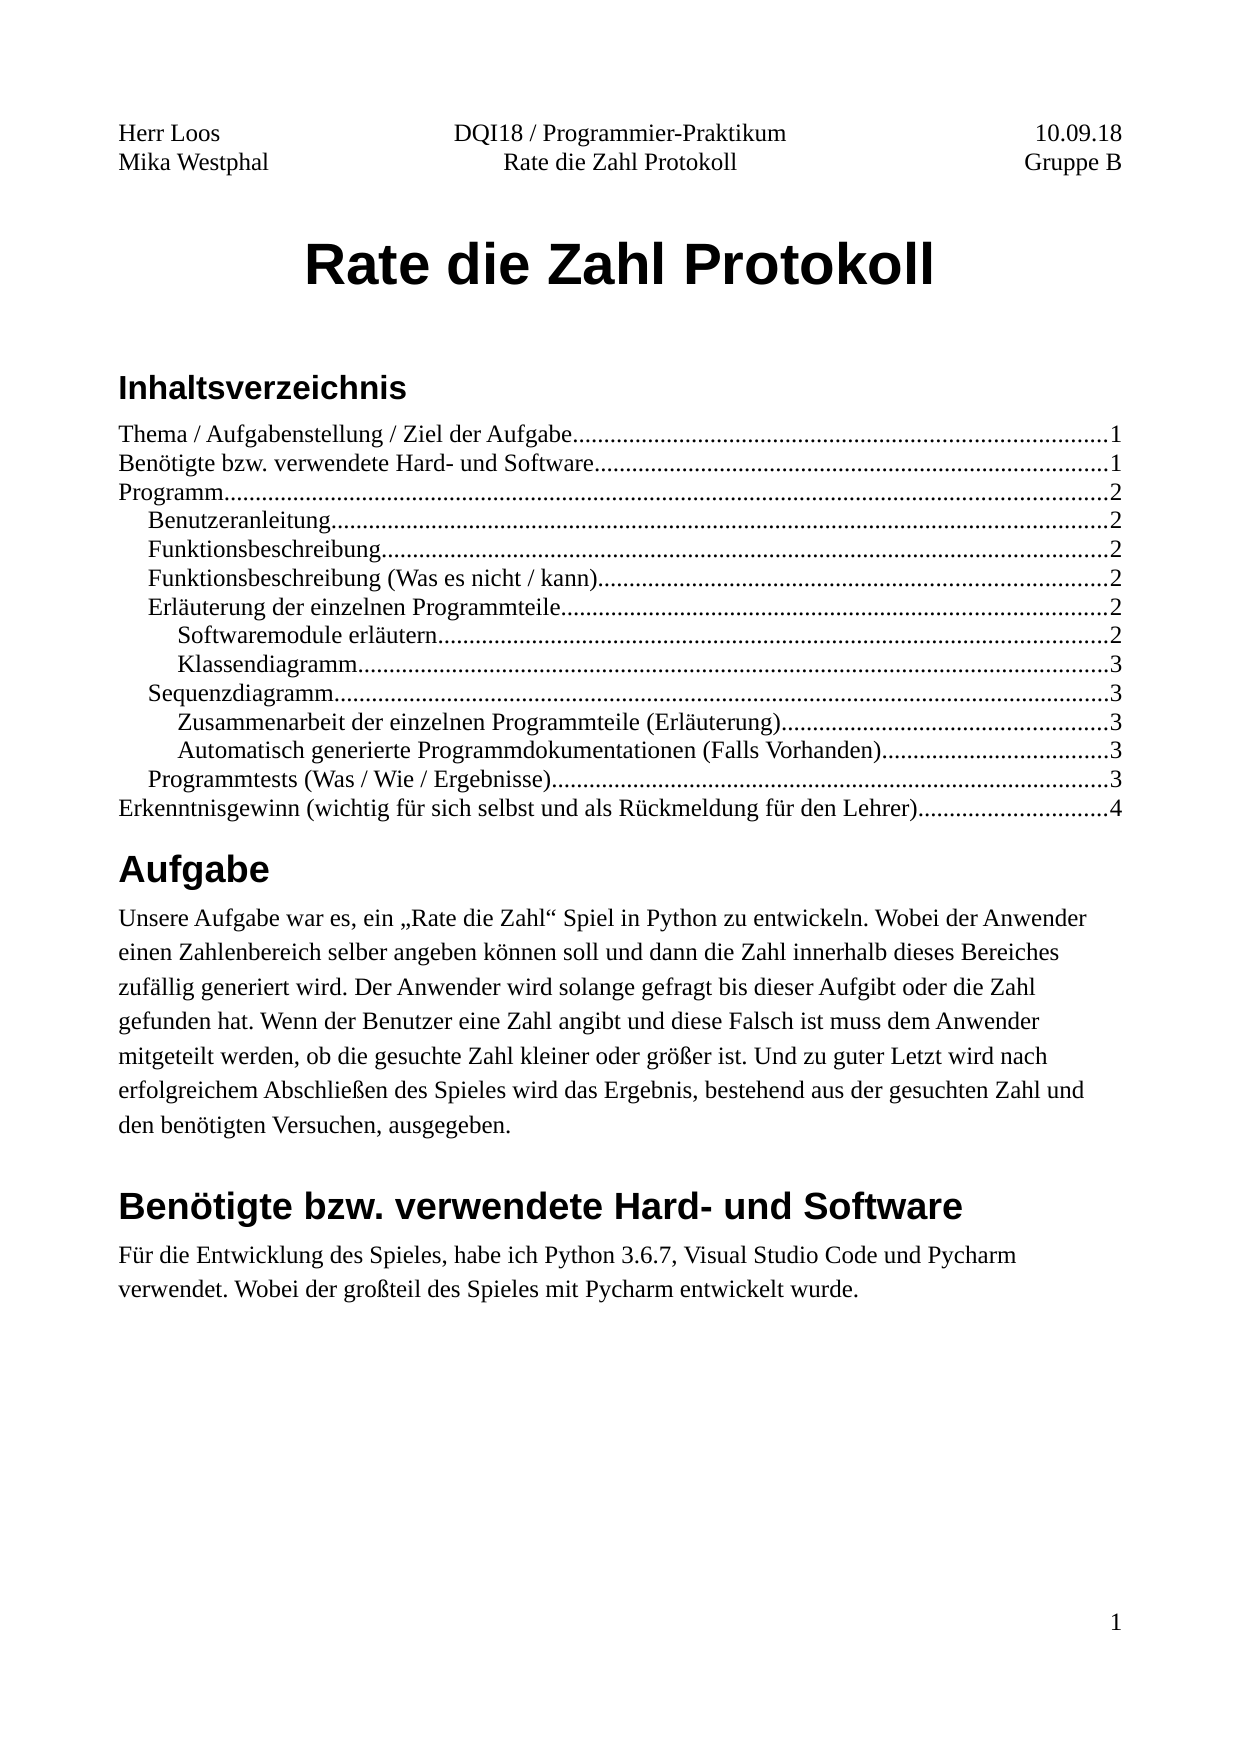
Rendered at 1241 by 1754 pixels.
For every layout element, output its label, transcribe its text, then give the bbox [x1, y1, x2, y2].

subtitle Benötigte bzw. verwendete Hard- und Software [118, 1184, 1122, 1227]
text Sequenzdiagramm 3 [148, 678, 1122, 707]
text Funktionsbeschreibung 2 [148, 534, 1122, 563]
text Softwaremodule erläutern 2 [177, 620, 1122, 649]
text Benötigte bzw. verwendete Hard- und Software 1 [118, 448, 1122, 477]
text Erläuterung der einzelnen Programmteile 2 [148, 592, 1122, 620]
text Automatisch generierte Programmdokumentationen (Falls Vorhanden) 3 [177, 735, 1122, 764]
subtitle Inhaltsverzeichnis [118, 368, 1122, 407]
text Zusammenarbeit der einzelnen Programmteile (Erläuterung) 3 [177, 707, 1122, 735]
text Funktionsbeschreibung (Was es nicht / kann) 2 [148, 563, 1122, 592]
text Unsere Aufgabe war es, ein „Rate die Zahl“ Spiel in Python zu entwickeln. Wobei der Anwender einen Zahlenbereich selber angeben können soll und dann die Zahl innerhalb dieses Bereiches zufällig generiert wird. Der Anwender wird solange gefragt bis dieser Aufgibt oder die Zahl gefunden hat. Wenn der Benutzer eine Zahl angibt und diese Falsch ist muss dem Anwender mitgeteilt werden, ob die gesuchte Zahl kleiner oder größer ist. Und zu guter Letzt wird nach erfolgreichem Abschließen des Spieles wird das Ergebnis, bestehend aus der gesuchten Zahl und den benötigten Versuchen, ausgegeben. [118, 903, 1122, 1138]
text Für die Entwicklung des Spieles, habe ich Python 3.6.7, Visual Studio Code und Pycharm verwendet. Wobei der großteil des Spieles mit Pycharm entwickelt wurde. [118, 1240, 1122, 1303]
text Thema / Aufgabenstellung / Ziel der Aufgabe 1 [118, 419, 1122, 448]
text Klassendiagramm 3 [177, 649, 1122, 678]
title Rate die Zahl Protokoll [118, 230, 1122, 297]
text Programmtests (Was / Wie / Ergebnisse) 3 [148, 764, 1122, 793]
subtitle Aufgabe [118, 847, 1122, 890]
text Programm 2 [118, 477, 1122, 505]
text Erkenntnisgewinn (wichtig für sich selbst und als Rückmeldung für den Lehrer) 4 [118, 793, 1122, 822]
text Benutzeranleitung 2 [148, 505, 1122, 534]
